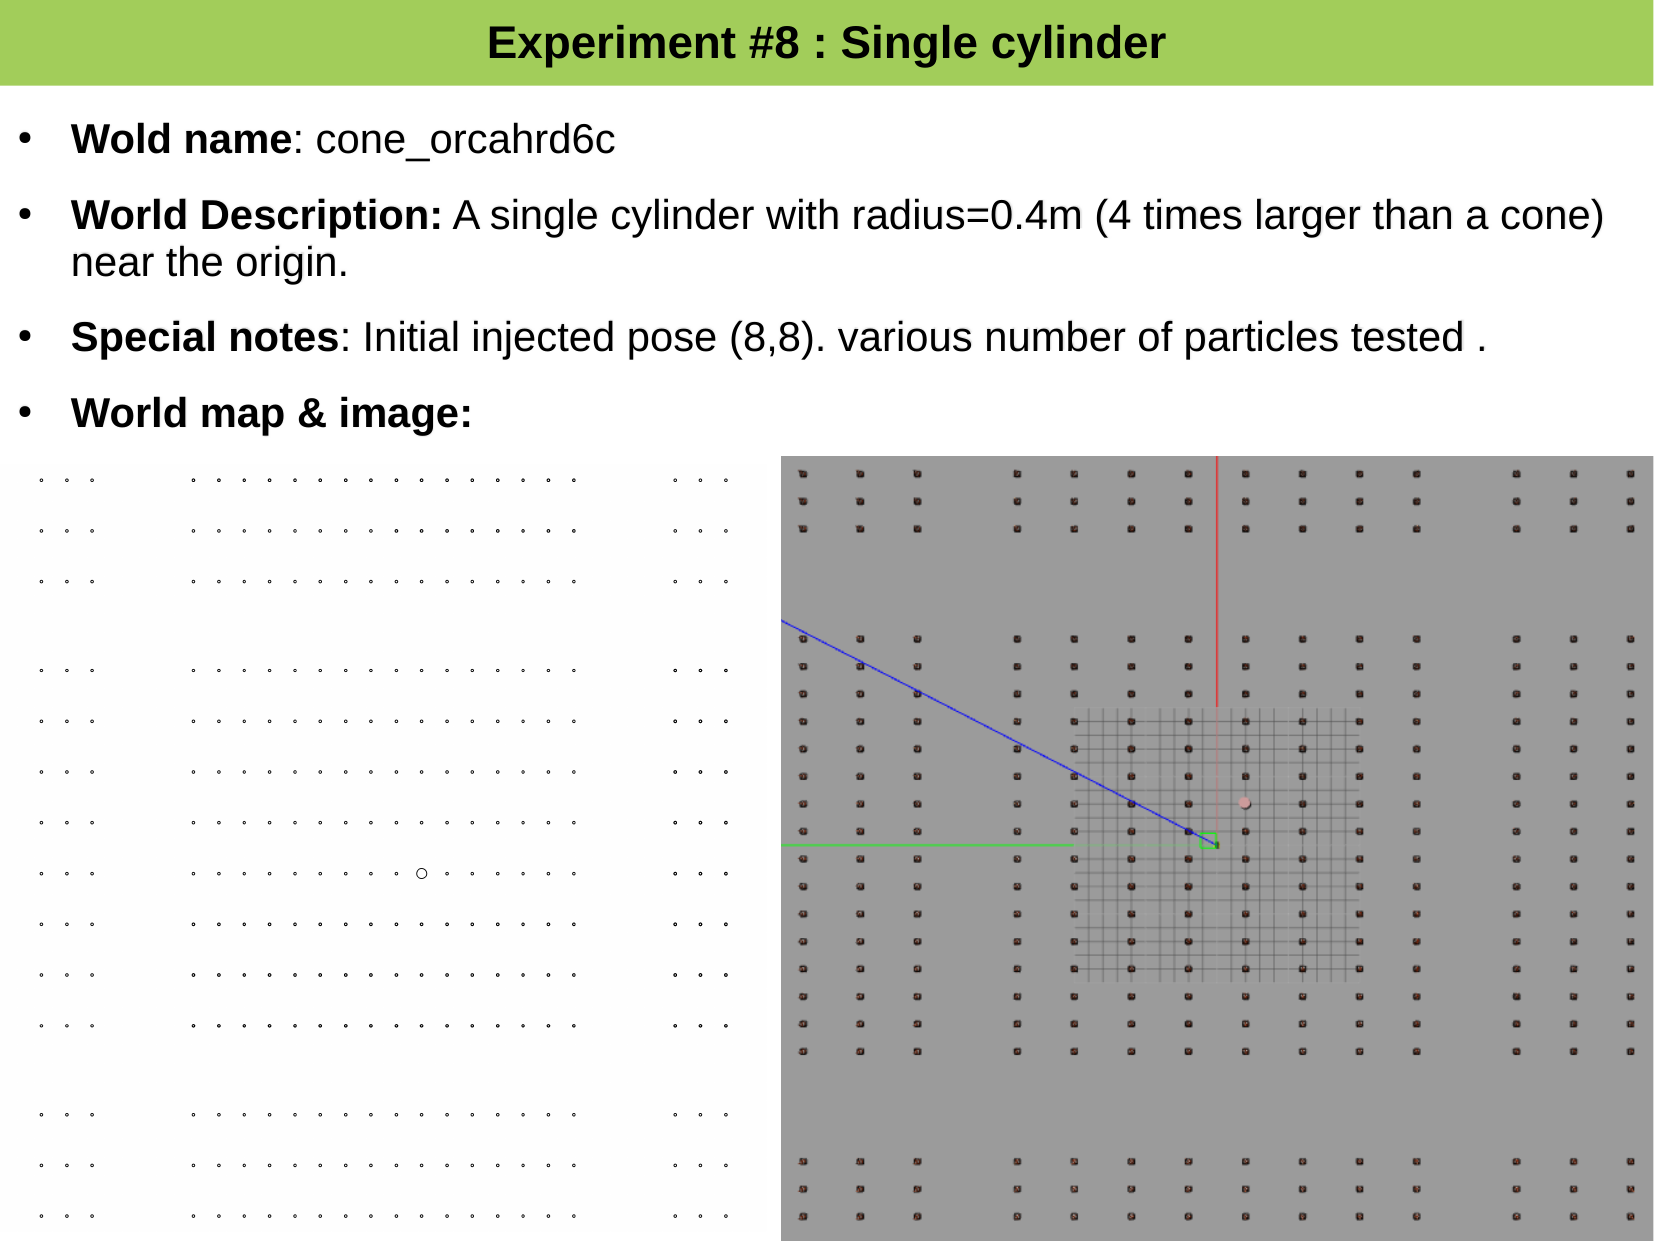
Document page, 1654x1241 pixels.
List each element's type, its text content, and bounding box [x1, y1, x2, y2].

picture [0, 464, 767, 1232]
title Experiment #8 : Single cylinder [0, 0, 1654, 86]
picture [781, 456, 1654, 1241]
list Wold name: cone_orcahrd6c World Description: A single cylinder with radius=0.4m (4 times larger than a cone) near the origin. Special notes: Initial injected pose (8,8). various number of particles tested . World map & image: [0, 115, 1654, 1241]
